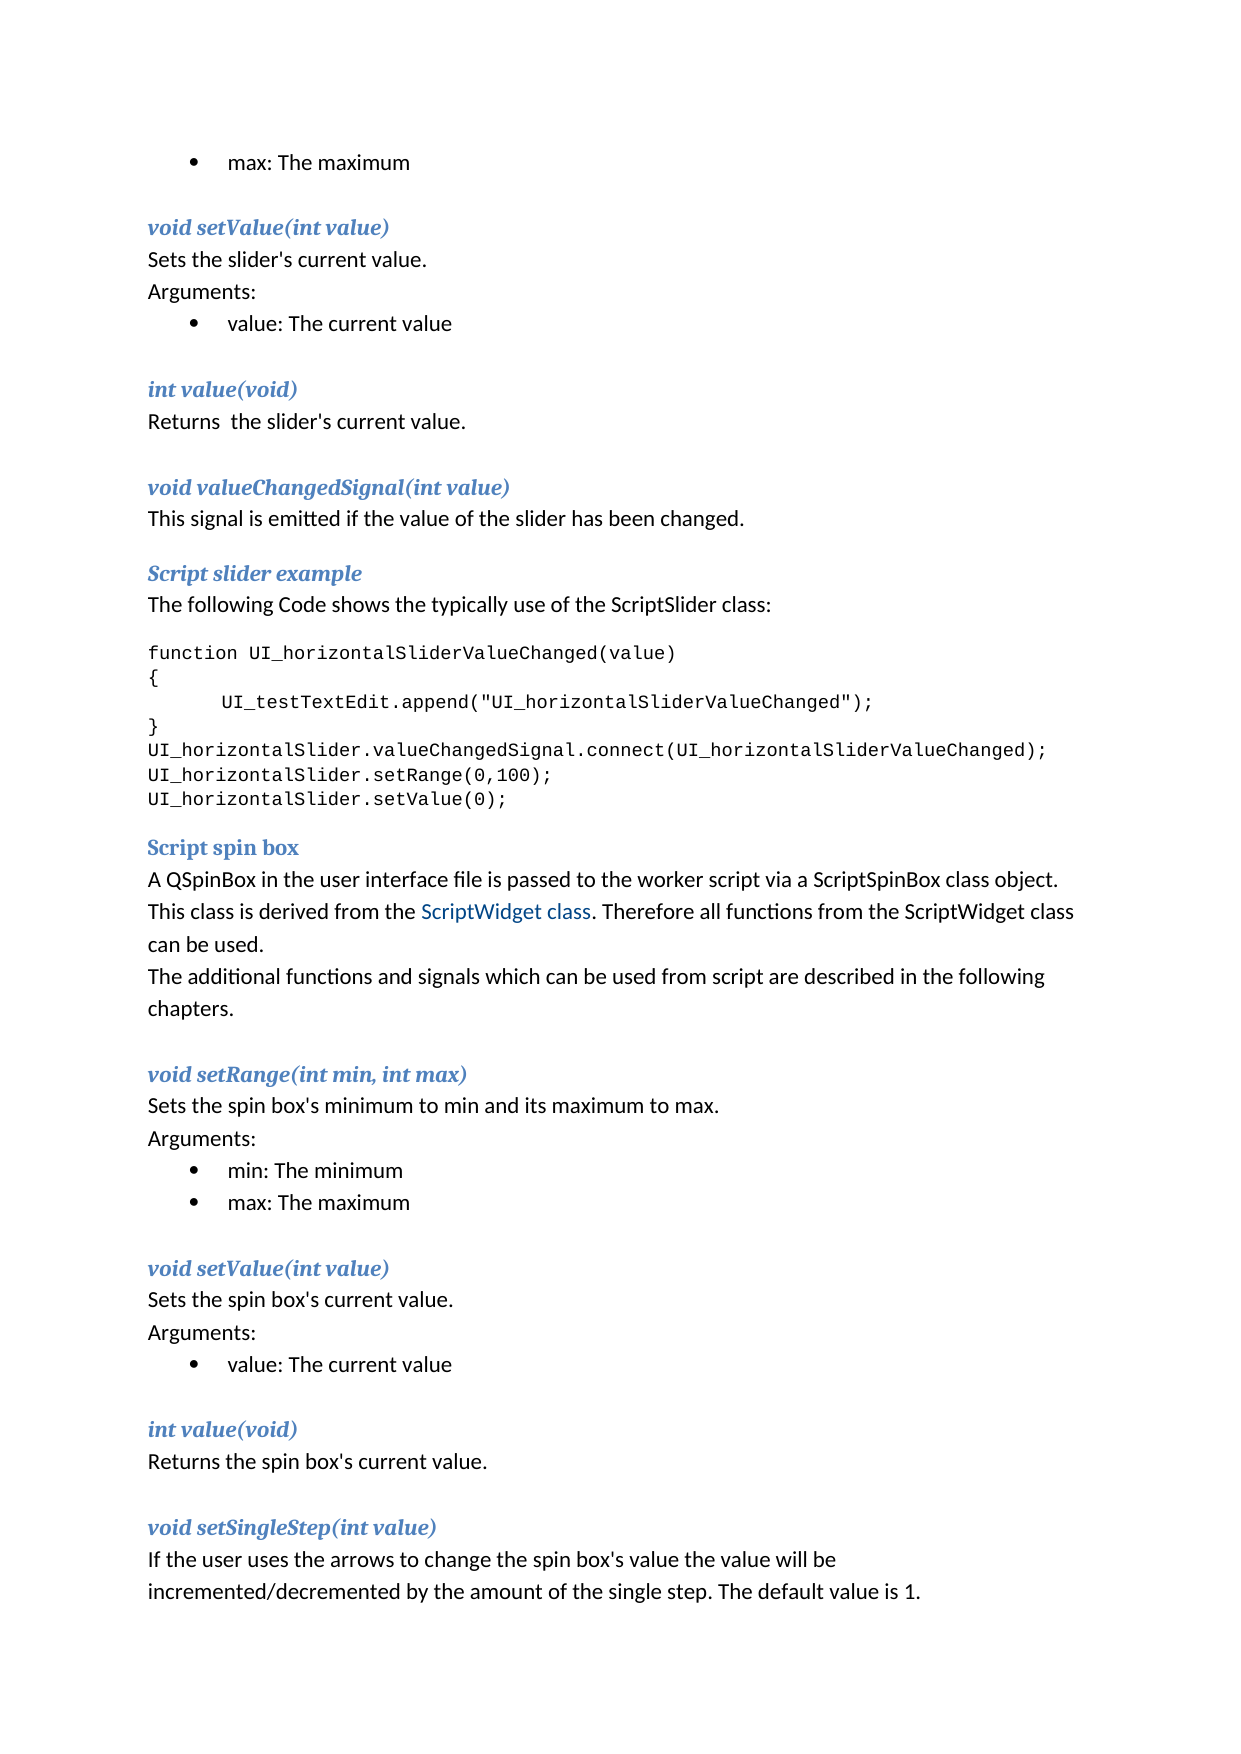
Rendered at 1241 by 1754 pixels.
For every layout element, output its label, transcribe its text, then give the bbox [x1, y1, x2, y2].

text { [148, 668, 1093, 689]
text A QSpinBox in the user interface file is passed to the worker script via a ScriptSpinBox class object. [148, 865, 1093, 893]
text function UI_horizontalSliderValueChanged(value) [148, 644, 1093, 665]
text Arguments: [148, 277, 1093, 305]
text If the user uses the arrows to change the spin box's value the value will be [148, 1545, 1093, 1573]
text } [148, 717, 1093, 738]
subtitle Script slider example [148, 560, 1093, 587]
text The additional functions and signals which can be used from script are described in the following chapters. [148, 962, 1093, 1022]
subtitle int value(void) [148, 377, 1093, 403]
text UI_horizontalSlider.setRange(0,100); [148, 766, 1093, 787]
text Sets the spin box's current value. [148, 1286, 1093, 1314]
subtitle void setValue(int value) [148, 1255, 1093, 1282]
subtitle void setSingleStep(int value) [148, 1515, 1093, 1541]
text Arguments: [148, 1318, 1093, 1346]
subtitle void setValue(int value) [148, 215, 1093, 241]
subtitle int value(void) [148, 1417, 1093, 1444]
text This signal is emitted if the value of the slider has been changed. [148, 504, 1093, 532]
text incremented/decremented by the amount of the single step. The default value is 1. [148, 1577, 1093, 1605]
subtitle void setRange(int min, int max) [148, 1061, 1093, 1088]
text This class is derived from the ScriptWidget class. Therefore all functions from the ScriptWidget class can be used. [148, 897, 1093, 958]
text Sets the spin box's minimum to min and its maximum to max. [148, 1092, 1093, 1119]
text UI_horizontalSlider.setValue(0); [148, 790, 1093, 811]
list value: The current value [190, 1350, 1093, 1378]
text The following Code shows the typically use of the ScriptSlider class: [148, 591, 1093, 619]
list max: The maximum [190, 1188, 1093, 1216]
list min: The minimum [190, 1156, 1093, 1184]
subtitle void valueChangedSignal(int value) [148, 474, 1093, 501]
text UI_horizontalSlider.valueChangedSignal.connect(UI_horizontalSliderValueChanged); [148, 741, 1093, 762]
subtitle Script spin box [148, 835, 1093, 861]
list max: The maximum [190, 148, 1093, 176]
text UI_testTextEdit.append("UI_horizontalSliderValueChanged"); [148, 692, 1093, 714]
text Returns the spin box's current value. [148, 1447, 1093, 1476]
text Arguments: [148, 1124, 1093, 1152]
text Sets the slider's current value. [148, 245, 1093, 273]
list value: The current value [190, 309, 1093, 337]
text Returns the slider's current value. [148, 407, 1093, 435]
